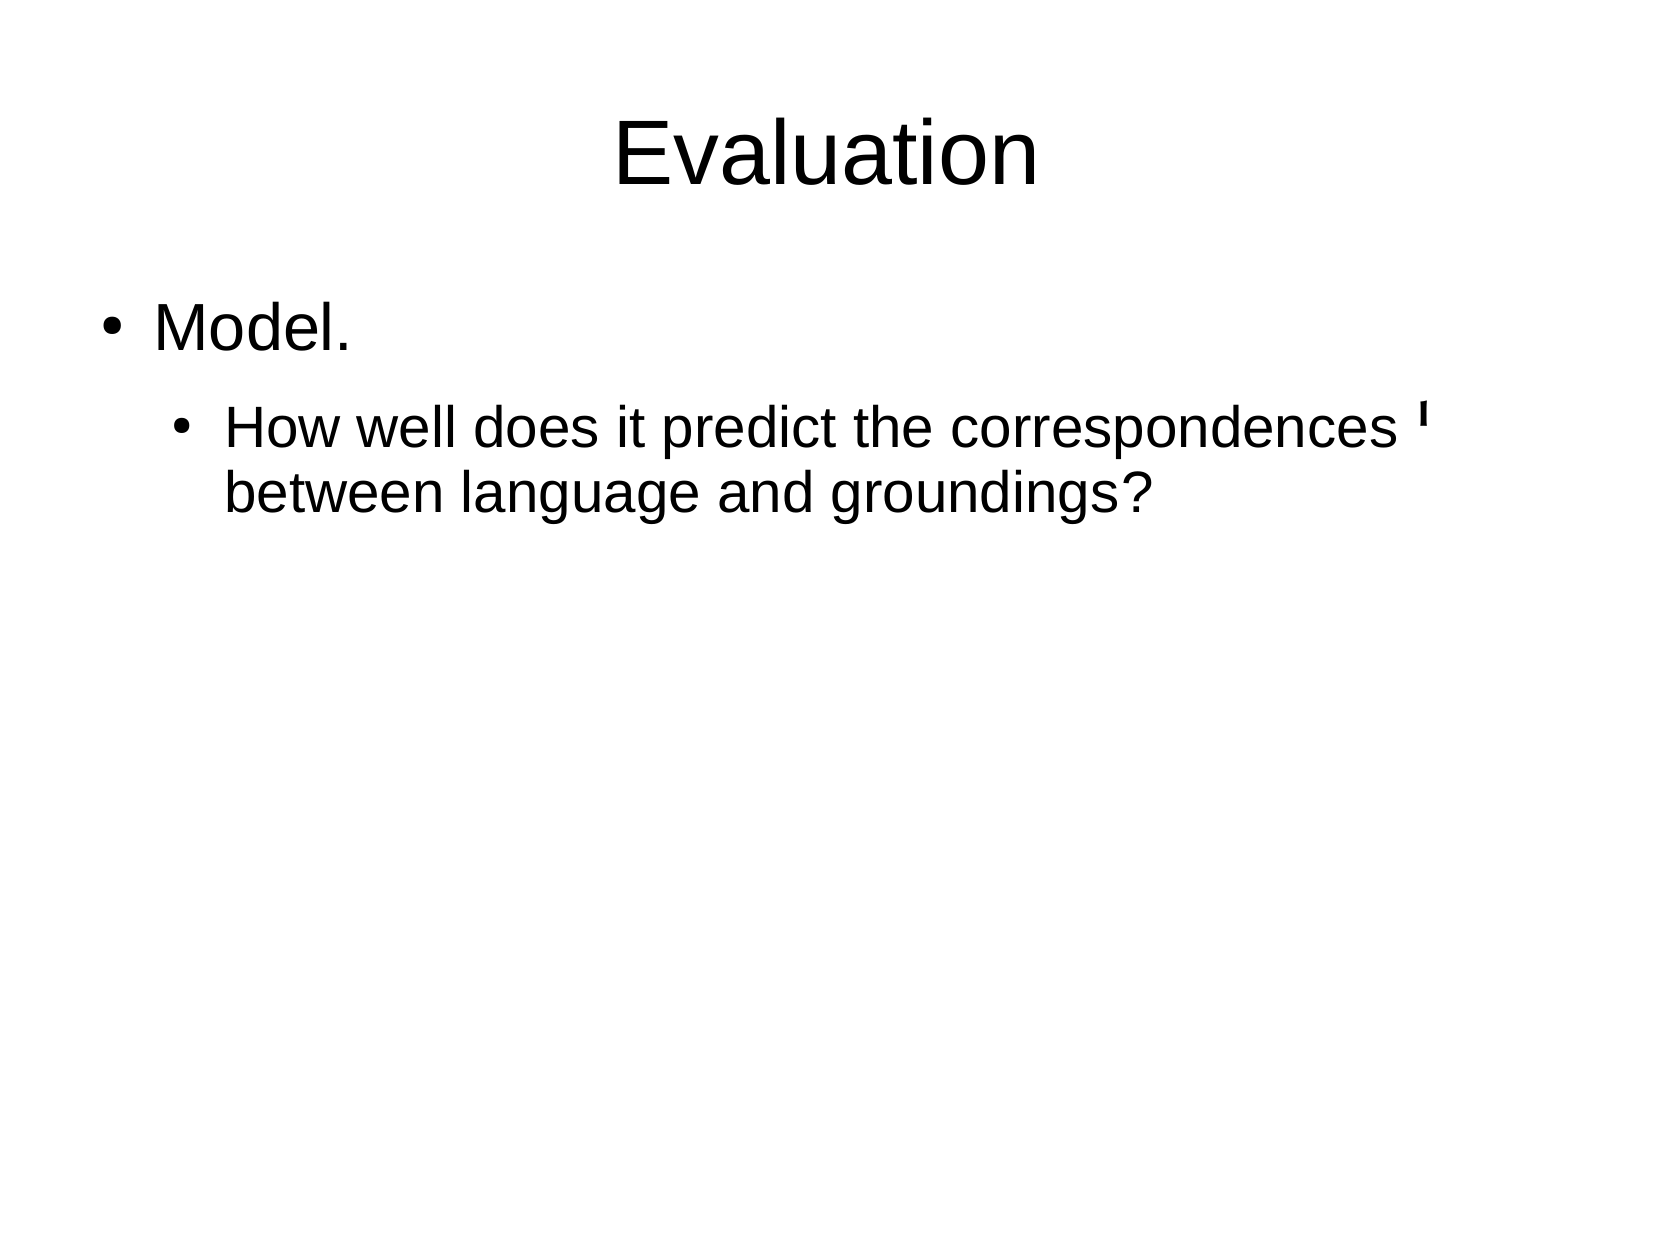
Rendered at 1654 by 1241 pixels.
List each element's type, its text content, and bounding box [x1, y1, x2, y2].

title Evaluation [82, 49, 1571, 257]
list Model. How well does it predict the correspondences  between language and groundings? [82, 290, 1571, 1109]
